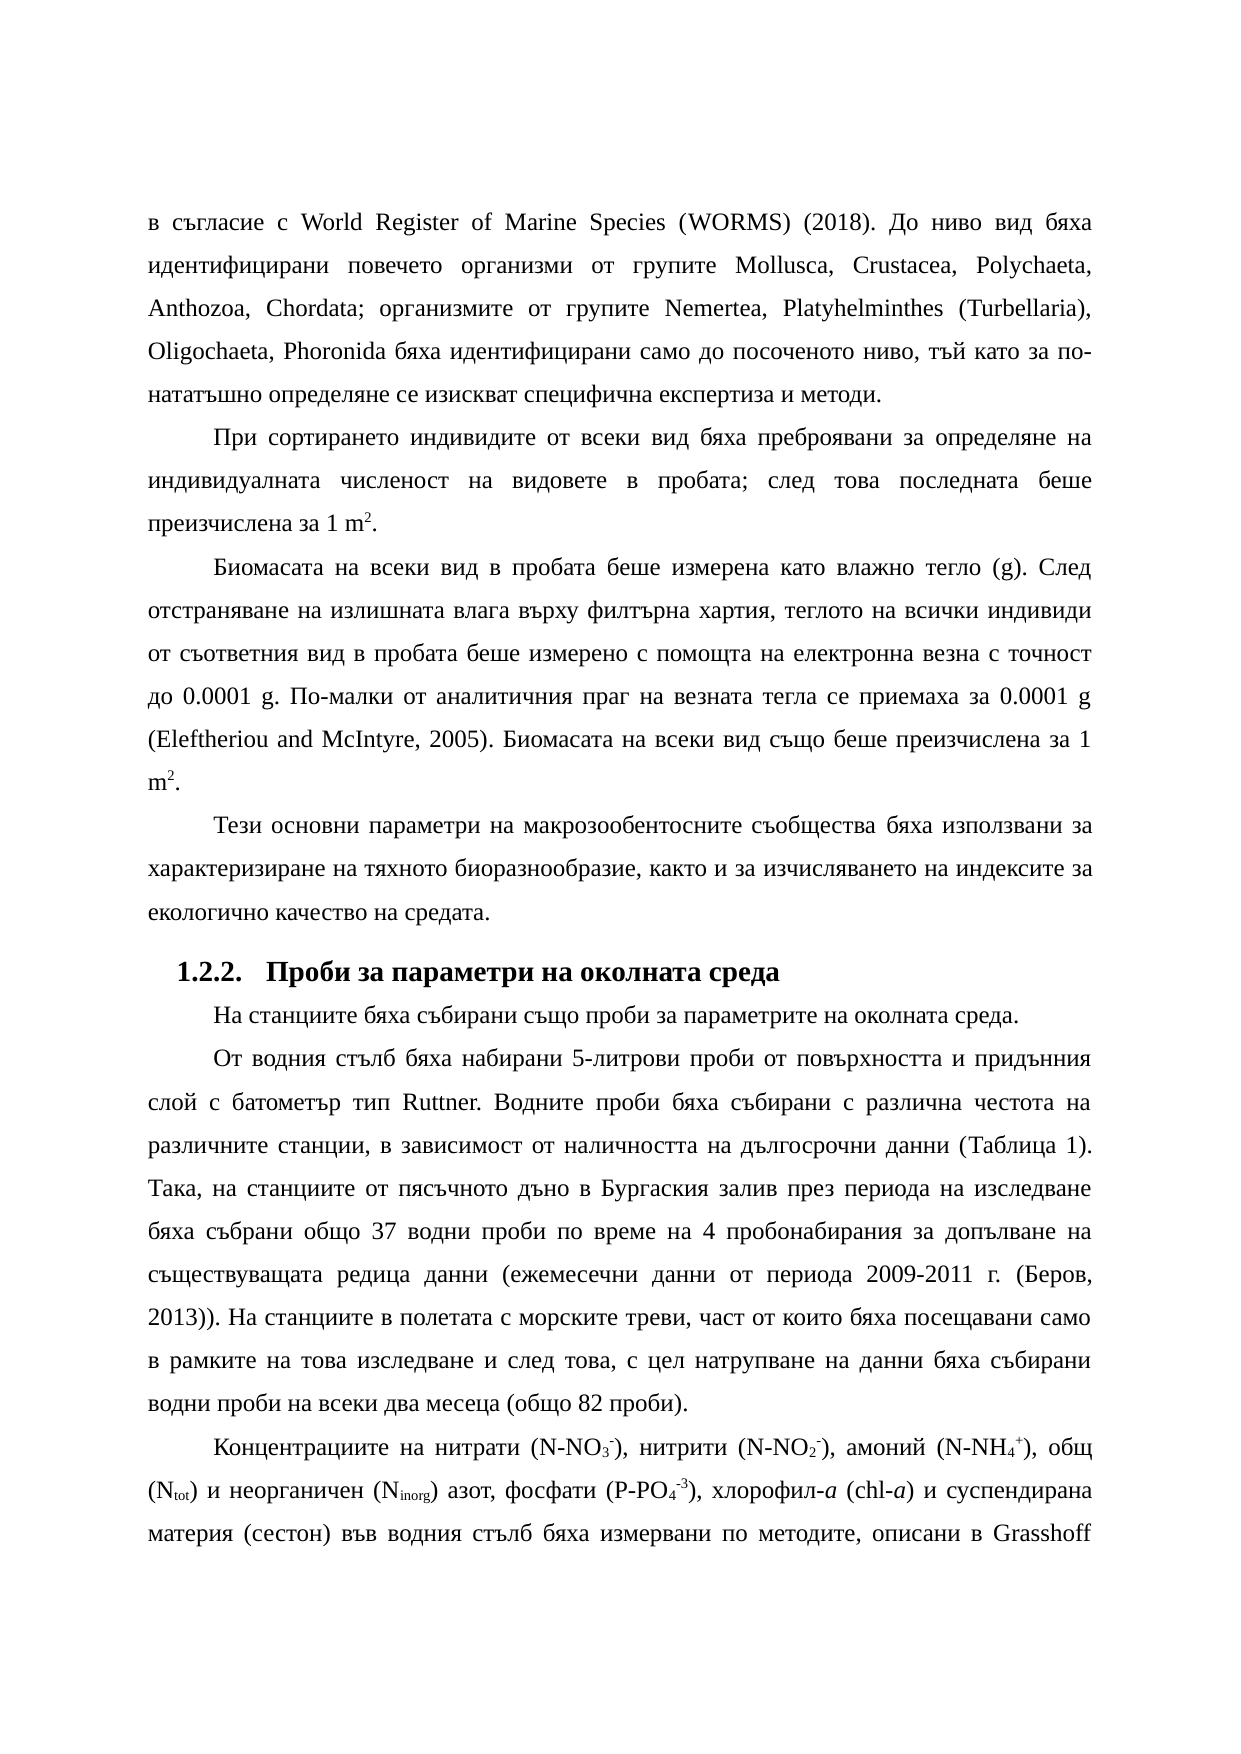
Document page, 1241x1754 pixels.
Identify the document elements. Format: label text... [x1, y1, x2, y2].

text От водния стълб бяха набирани 5-литрови проби от повърхността и придънния слой с батометър тип Ruttner. Водните проби бяха събирани с различна честота на различните станции, в зависимост от наличността на дългосрочни данни (Таблица 1). Така, на станциите от пясъчното дъно в Бургаския залив през периода на изследване бяха събрани общо 37 водни проби по време на 4 пробонабирания за допълване на съществуващата редица данни (ежемесечни данни от периода 2009-2011 г. (Беров, 2013)). На станциите в полетата с морските треви, част от които бяха посещавани само в рамките на това изследване и след това, с цел натрупване на данни бяха събирани водни проби на всеки два месеца (общо 82 проби). [148, 1043, 1093, 1417]
text На станциите бяха събирани също проби за параметрите на околната среда. [148, 1000, 1093, 1029]
text При сортирането индивидите от всеки вид бяха преброявани за определяне на индивидуалната численост на видовете в пробата; след това последната беше преизчислена за 1 m2. [148, 422, 1093, 537]
text в съгласие с World Register of Marine Species (WORMS) (2018). До ниво вид бяха идентифицирани повечето организми от групите Mollusca, Crustacea, Polychaeta, Anthozoa, Chordata; организмите от групите Nemertea, Platyhelminthes (Turbellaria), Oligochaeta, Phoronida бяха идентифицирани само до посоченото ниво, тъй като за по-нататъшно определяне се изискват специфична експертиза и методи. [148, 207, 1093, 408]
text Концентрациите на нитрати (N-NO3-), нитрити (N-NO2-), амоний (N-NH4+), общ (Ntot) и неорганичен (Ninorg) азот, фосфати (P-PO4-3), хлорофил-а (chl-a) и суспендирана материя (сестон) във водния стълб бяха измервани по методите, описани в Grasshoff [148, 1432, 1093, 1547]
text Тези основни параметри на макрозообентосните съобщества бяха използвани за характеризиране на тяхното биоразнообразие, както и за изчисляването на индексите за екологично качество на средата. [148, 810, 1093, 925]
subtitle Проби за параметри на околната среда [242, 954, 1093, 988]
text Биомасата на всеки вид в пробата беше измерена като влажно тегло (g). След отстраняване на излишната влага върху филтърна хартия, теглото на всички индивиди от съответния вид в пробата беше измерено с помощта на електронна везна с точност до 0.0001 g. По-малки от аналитичния праг на везната тегла се приемаха за 0.0001 g (Eleftheriou and McIntyre, 2005). Биомасата на всеки вид също беше преизчислена за 1 m2. [148, 552, 1093, 796]
